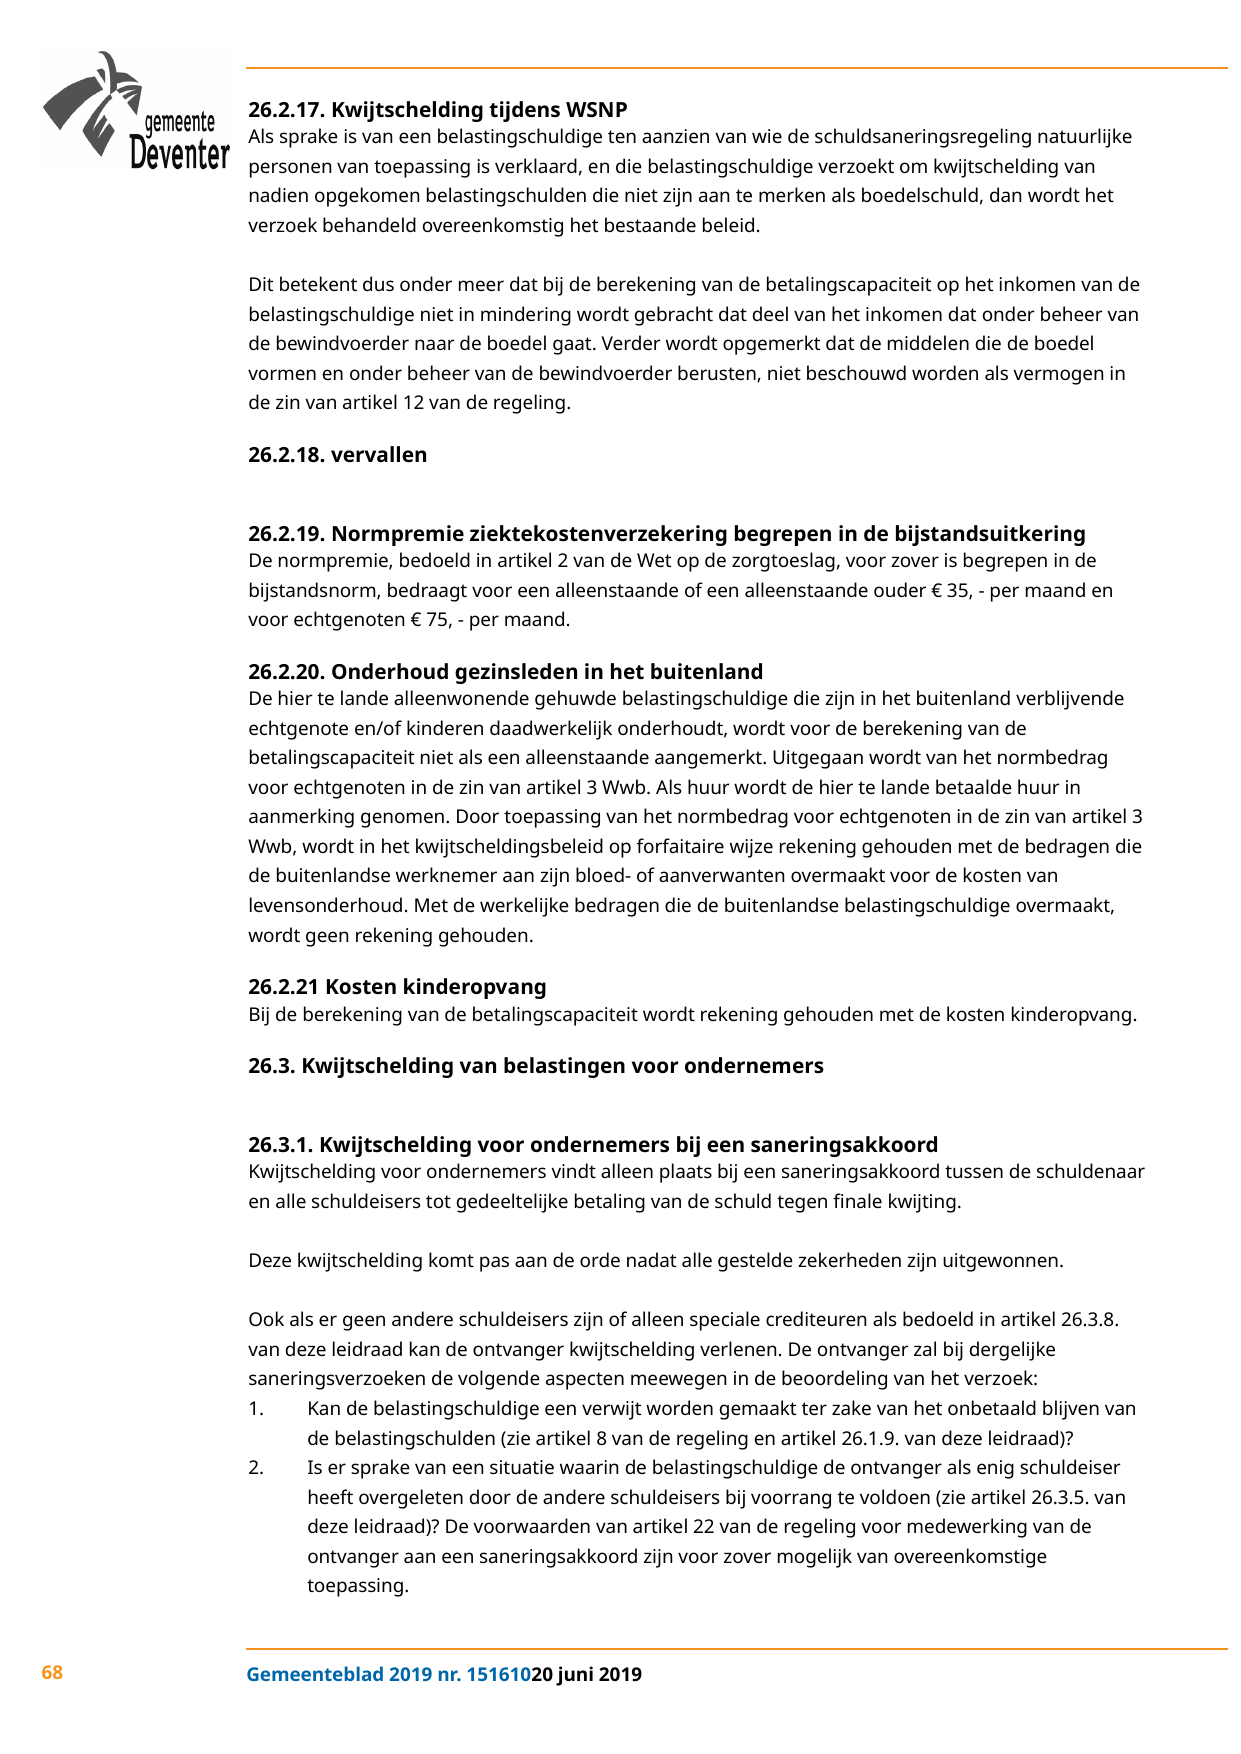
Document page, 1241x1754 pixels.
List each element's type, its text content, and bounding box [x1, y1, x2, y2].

text 26.2.17. Kwijtschelding tijdens WSNP [248, 95, 1152, 123]
list Is er sprake van een situatie waarin de belastingschuldige de ontvanger als enig schuldeiser heeft overgeleten door de andere schuldeisers bij voorrang te voldoen (zie artikel 26.3.5. van deze leidraad)? De voorwaarden van artikel 22 van de regeling voor medewerking van de ontvanger aan een saneringsakkoord zijn voor zover mogelijk van overeenkomstige toepassing. [248, 1454, 1152, 1598]
text Deze kwijtschelding komt pas aan de orde nadat alle gestelde zekerheden zijn uitgewonnen. [248, 1247, 1152, 1273]
text Ook als er geen andere schuldeisers zijn of alleen speciale crediteuren als bedoeld in artikel 26.3.8. van deze leidraad kan de ontvanger kwijtschelding verlenen. De ontvanger zal bij dergelijke saneringsverzoeken de volgende aspecten meewegen in de beoordeling van het verzoek: [248, 1306, 1152, 1391]
text 26.3. Kwijtschelding van belastingen voor ondernemers [248, 1051, 1152, 1079]
text 26.2.21 Kosten kinderopvang [248, 972, 1152, 1001]
text Dit betekent dus onder meer dat bij de berekening van de betalingscapaciteit op het inkomen van de belastingschuldige niet in mindering wordt gebracht dat deel van het inkomen dat onder beheer van de bewindvoerder naar de boedel gaat. Verder wordt opgemerkt dat de middelen die de boedel vormen en onder beheer van de bewindvoerder berusten, niet beschouwd worden als vermogen in de zin van artikel 12 van de regeling. [248, 271, 1152, 415]
picture [41, 47, 231, 172]
text Bij de berekening van de betalingscapaciteit wordt rekening gehouden met de kosten kinderopvang. [248, 1001, 1152, 1026]
text 26.2.18. vervallen [248, 440, 1152, 468]
text Als sprake is van een belastingschuldige ten aanzien van wie de schuldsaneringsregeling natuurlijke personen van toepassing is verklaard, en die belastingschuldige verzoekt om kwijtschelding van nadien opgekomen belastingschulden die niet zijn aan te merken als boedelschuld, dan wordt het verzoek behandeld overeenkomstig het bestaande beleid. [248, 123, 1152, 238]
text 26.2.19. Normpremie ziektekostenverzekering begrepen in de bijstandsuitkering [248, 519, 1152, 547]
list Kan de belastingschuldige een verwijt worden gemaakt ter zake van het onbetaald blijven van de belastingschulden (zie artikel 8 van de regeling en artikel 26.1.9. van deze leidraad)? [248, 1395, 1152, 1450]
text Kwijtschelding voor ondernemers vindt alleen plaats bij een saneringsakkoord tussen de schuldenaar en alle schuldeisers tot gedeeltelijke betaling van de schuld tegen finale kwijting. [248, 1158, 1152, 1214]
text 26.3.1. Kwijtschelding voor ondernemers bij een saneringsakkoord [248, 1130, 1152, 1158]
text De normpremie, bedoeld in artikel 2 van de Wet op de zorgtoeslag, voor zover is begrepen in de bijstandsnorm, bedraagt voor een alleenstaande of een alleenstaande ouder € 35, - per maand en voor echtgenoten € 75, - per maand. [248, 547, 1152, 632]
text 26.2.20. Onderhoud gezinsleden in het buitenland [248, 657, 1152, 685]
text De hier te lande alleenwonende gehuwde belastingschuldige die zijn in het buitenland verblijvende echtgenote en/of kinderen daadwerkelijk onderhoudt, wordt voor de berekening van de betalingscapaciteit niet als een alleenstaande aangemerkt. Uitgegaan wordt van het normbedrag voor echtgenoten in de zin van artikel 3 Wwb. Als huur wordt de hier te lande betaalde huur in aanmerking genomen. Door toepassing van het normbedrag voor echtgenoten in de zin van artikel 3 Wwb, wordt in het kwijtscheldingsbeleid op forfaitaire wijze rekening gehouden met de bedragen die de buitenlandse werknemer aan zijn bloed- of aanverwanten overmaakt voor de kosten van levensonderhoud. Met de werkelijke bedragen die de buitenlandse belastingschuldige overmaakt, wordt geen rekening gehouden. [248, 685, 1152, 948]
